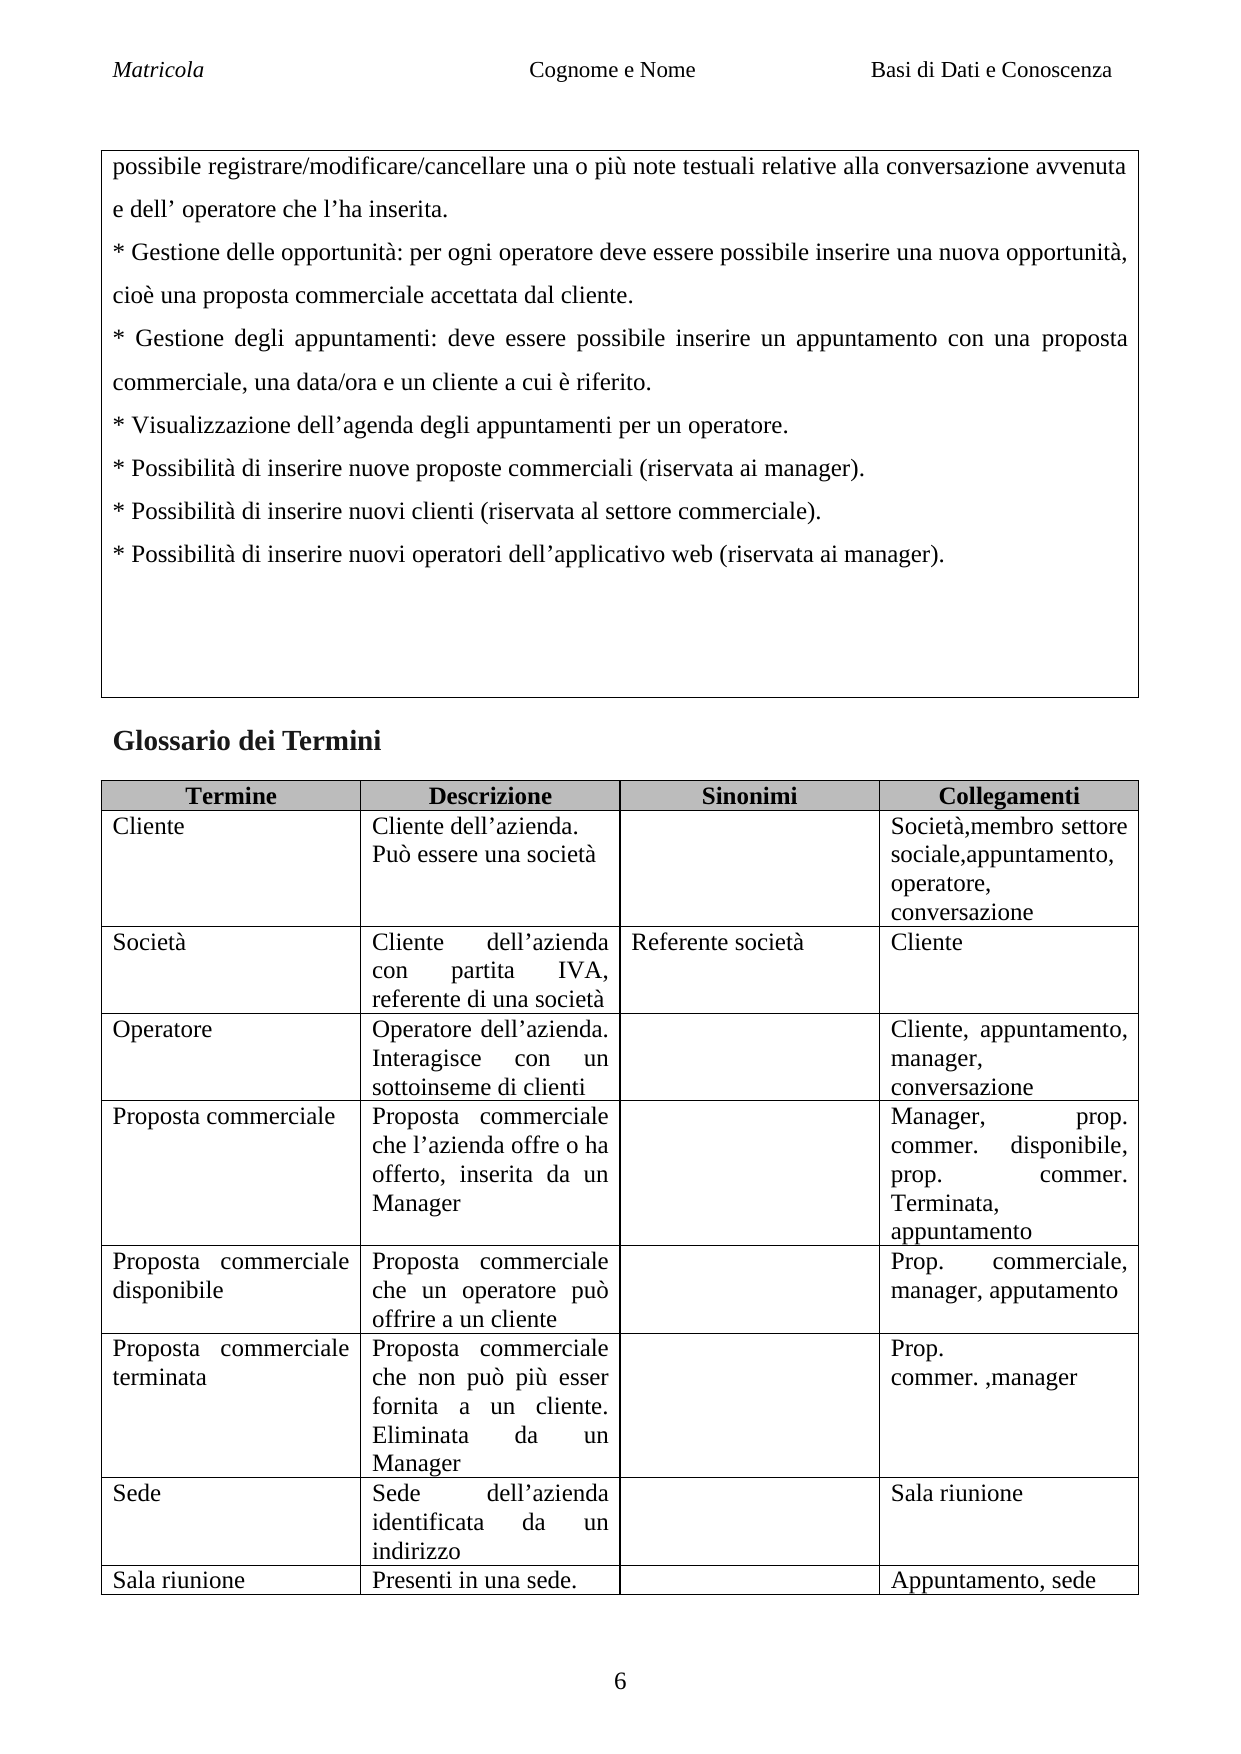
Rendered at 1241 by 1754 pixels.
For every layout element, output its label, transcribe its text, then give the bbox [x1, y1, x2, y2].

subtitle Glossario dei Termini [112, 723, 1128, 757]
table_cell [621, 1566, 879, 1594]
table_cell Sala riunione [880, 1478, 1138, 1564]
table_cell Cliente [880, 927, 1138, 1013]
table_cell Proposta commerciale disponibile [102, 1246, 360, 1332]
table_cell Referente società [621, 927, 879, 1013]
table_cell Prop. commer. ,manager [880, 1334, 1138, 1477]
table_cell Cliente [102, 811, 360, 926]
table_header Collegamenti [880, 781, 1138, 810]
table_cell Manager, prop. commer. disponibile, prop. commer. Terminata, appuntamento [880, 1101, 1138, 1245]
table_cell Operatore [102, 1014, 360, 1100]
table_cell Società,membro settore sociale,appuntamento, operatore, conversazione [880, 811, 1138, 926]
table_cell Società [102, 927, 360, 1013]
table_header Termine [102, 781, 360, 810]
table_cell [621, 1014, 879, 1100]
table_cell Proposta commerciale che un operatore può offrire a un cliente [361, 1246, 619, 1332]
table_cell Proposta commerciale [102, 1101, 360, 1245]
table_cell Sala riunione [102, 1566, 360, 1594]
table_cell Appuntamento, sede [880, 1566, 1138, 1594]
table_cell Cliente dell’azienda con partita IVA, referente di una società [361, 927, 619, 1013]
table_cell [621, 1334, 879, 1477]
table_cell [621, 1101, 879, 1245]
table_header Descrizione [361, 781, 619, 810]
table_cell Sede [102, 1478, 360, 1564]
table_cell Sede dell’azienda identificata da un indirizzo [361, 1478, 619, 1564]
table_cell Presenti in una sede. [361, 1566, 619, 1594]
table_cell Cliente dell’azienda. Può essere una società [361, 811, 619, 926]
table_cell Cliente, appuntamento, manager, conversazione [880, 1014, 1138, 1100]
table_cell Proposta commerciale che l’azienda offre o ha offerto, inserita da un Manager [361, 1101, 619, 1245]
table_header Sinonimi [621, 781, 879, 810]
table_cell Operatore dell’azienda. Interagisce con un sottoinseme di clienti [361, 1014, 619, 1100]
table_cell [621, 1246, 879, 1332]
table_header possibile registrare/modificare/cancellare una o più note testuali relative alla conversazione avvenuta e dell’ operatore che l’ha inserita. * Gestione delle opportunità: per ogni operatore deve essere possibile inserire una nuova opportunità, cioè una proposta commerciale accettata dal cliente. * Gestione degli appuntamenti: deve essere possibile inserire un appuntamento con una proposta commerciale, una data/ora e un cliente a cui è riferito. * Visualizzazione dell’agenda degli appuntamenti per un operatore. * Possibilità di inserire nuove proposte commerciali (riservata ai manager). * Possibilità di inserire nuovi clienti (riservata al settore commerciale). * Possibilità di inserire nuovi operatori dell’applicativo web (riservata ai manager). [102, 151, 1138, 697]
table_cell Proposta commerciale terminata [102, 1334, 360, 1477]
table_cell [621, 811, 879, 926]
table_cell Proposta commerciale che non può più esser fornita a un cliente. Eliminata da un Manager [361, 1334, 619, 1477]
table_cell Prop. commerciale, manager, apputamento [880, 1246, 1138, 1332]
table_cell [621, 1478, 879, 1564]
